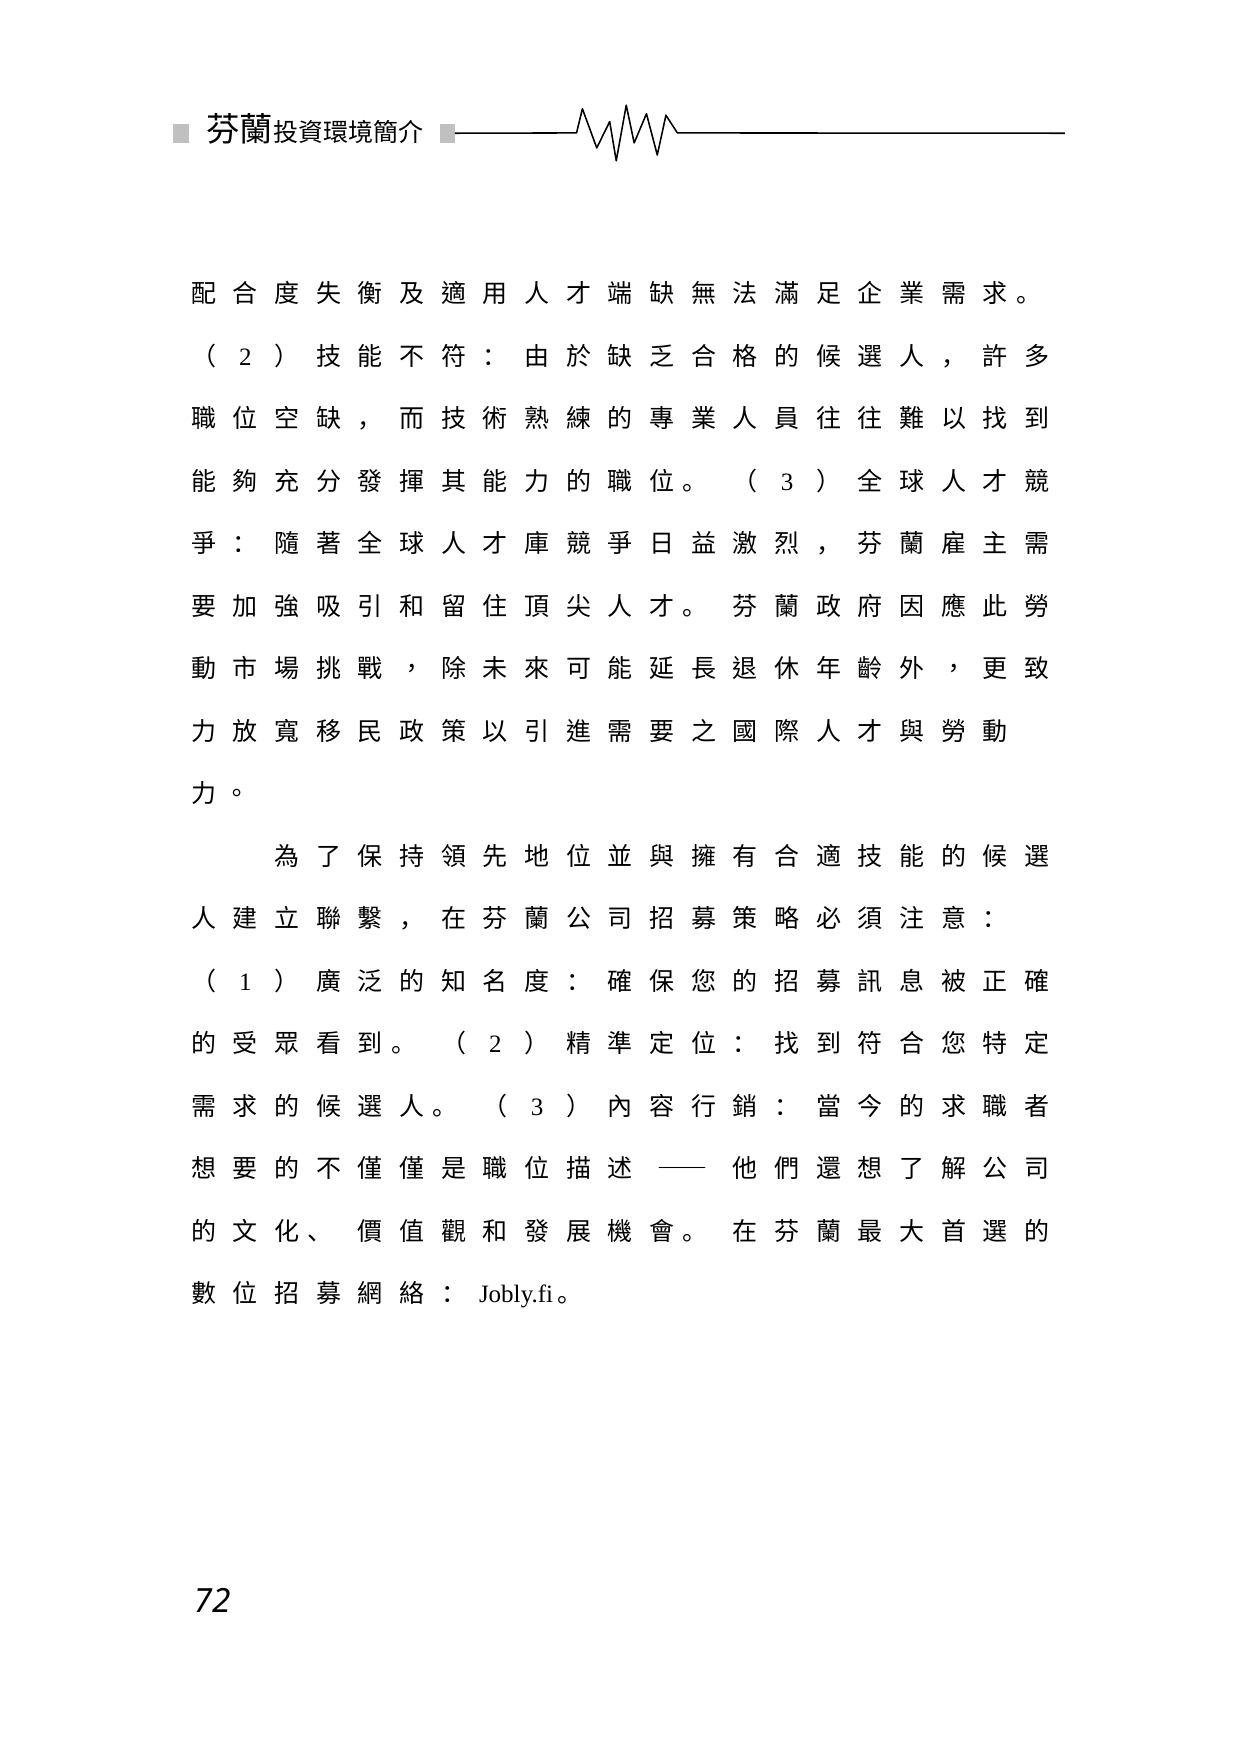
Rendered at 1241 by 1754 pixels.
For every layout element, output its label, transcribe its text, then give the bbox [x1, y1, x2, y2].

text 為了保持領先地位並與擁有合適技能的候選人建立聯繫，在芬蘭公司招募策略必須注意：（1）廣泛的知名度：確保您的招募訊息被正確的受眾看到。（2）精準定位：找到符合您特定需求的候選人。（3）內容行銷：當今的求職者想要的不僅僅是職位描述——他們還想了解公司的文化、價值觀和發展機會。在芬蘭最大首選的數位招募網絡：Jobly.fi。 [183, 813, 1058, 1313]
text 配合度失衡及適用人才端缺無法滿足企業需求。（2）技能不符：由於缺乏合格的候選人，許多職位空缺，而技術熟練的專業人員往往難以找到能夠充分發揮其能力的職位。（3）全球人才競爭：隨著全球人才庫競爭日益激烈，芬蘭雇主需要加強吸引和留住頂尖人才。芬蘭政府因應此勞動市場挑戰，除未來可能延長退休年齡外，更致力放寬移民政策以引進需要之國際人才與勞動力。 [183, 250, 1058, 813]
